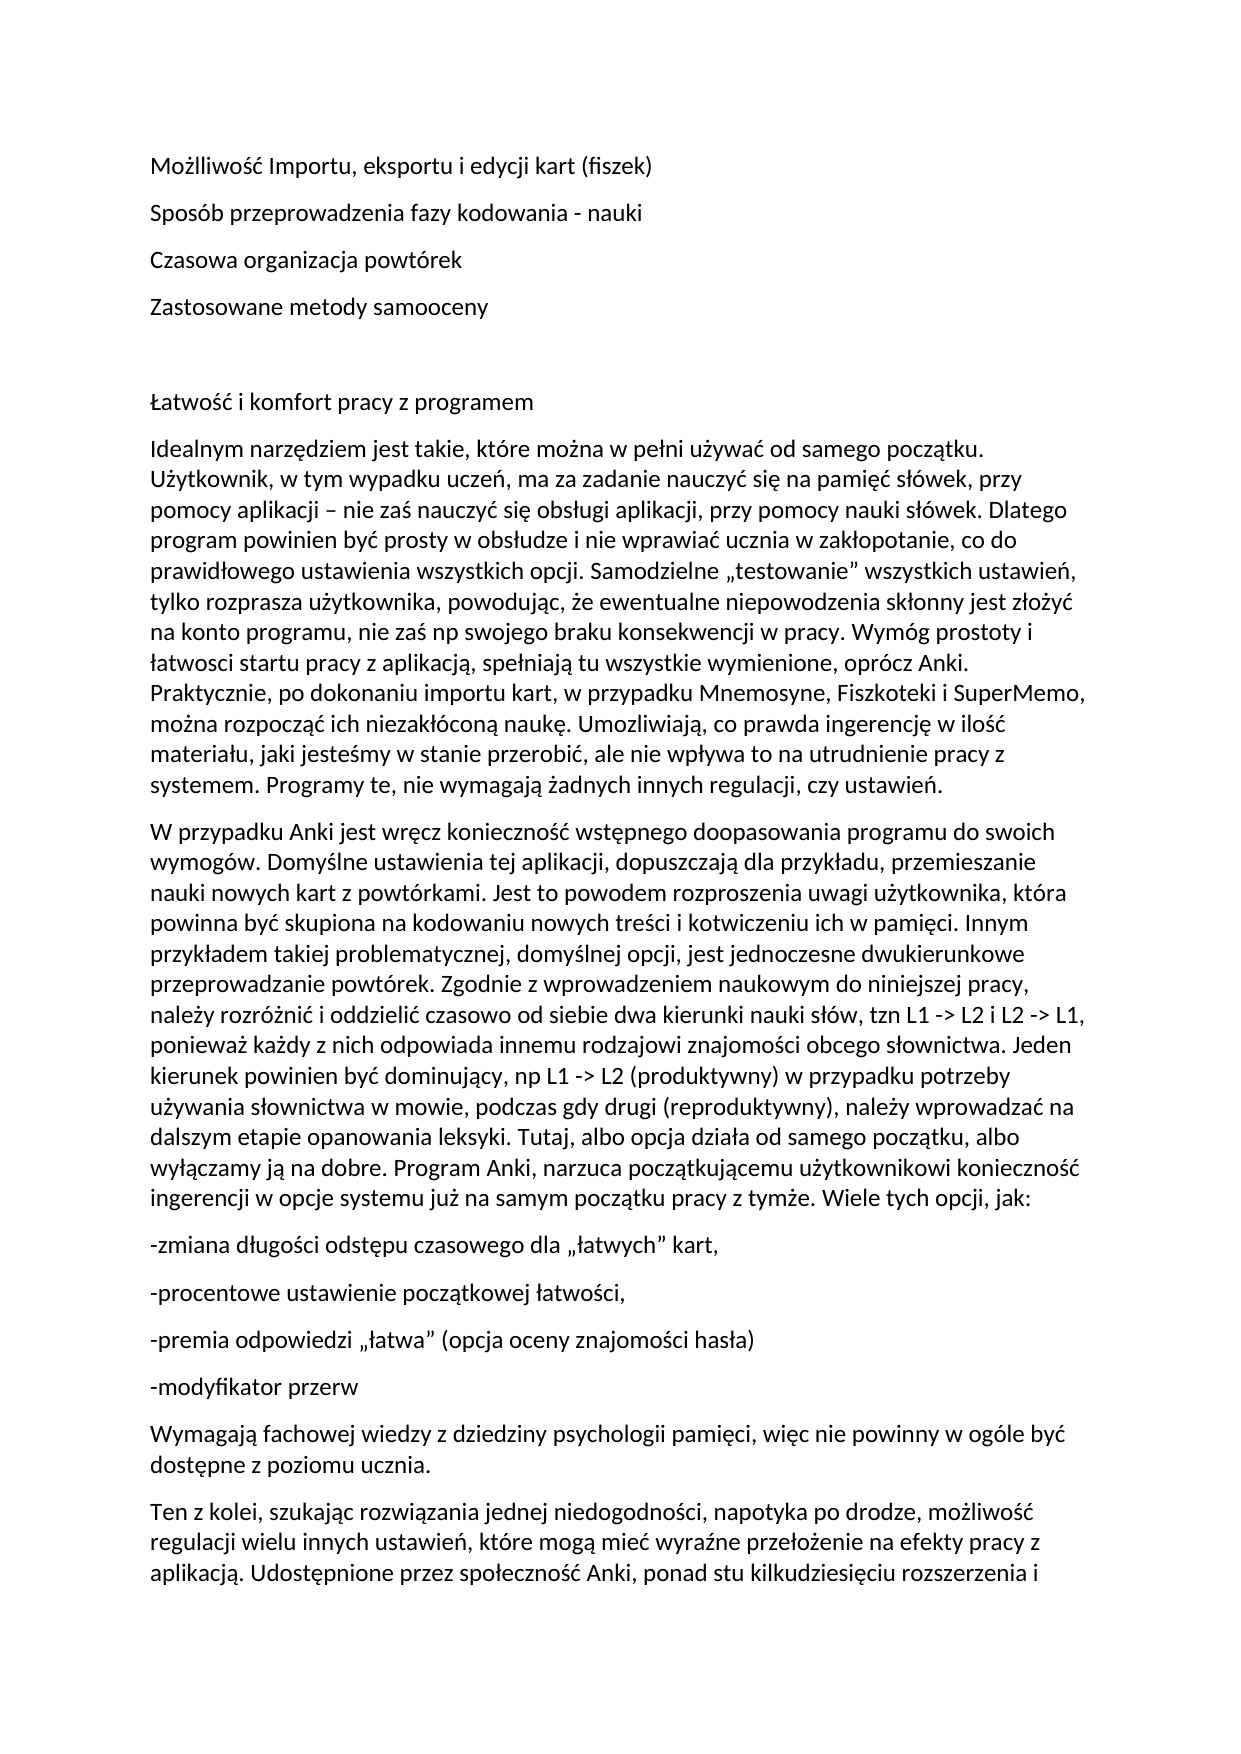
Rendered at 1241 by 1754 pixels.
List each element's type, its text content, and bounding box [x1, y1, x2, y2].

text Ten z kolei, szukając rozwiązania jednej niedogodności, napotyka po drodze, możliwość regulacji wielu innych ustawień, które mogą mieć wyraźne przełożenie na efekty pracy z aplikacją. Udostępnione przez społeczność Anki, ponad stu kilkudziesięciu rozszerzenia i [150, 1496, 1090, 1587]
text Idealnym narzędziem jest takie, które można w pełni używać od samego początku. Użytkownik, w tym wypadku uczeń, ma za zadanie nauczyć się na pamięć słówek, przy pomocy aplikacji – nie zaś nauczyć się obsługi aplikacji, przy pomocy nauki słówek. Dlatego program powinien być prosty w obsłudze i nie wprawiać ucznia w zakłopotanie, co do prawidłowego ustawienia wszystkich opcji. Samodzielne „testowanie” wszystkich ustawień, tylko rozprasza użytkownika, powodując, że ewentualne niepowodzenia skłonny jest złożyć na konto programu, nie zaś np swojego braku konsekwencji w pracy. Wymóg prostoty i łatwosci startu pracy z aplikacją, spełniają tu wszystkie wymienione, oprócz Anki. Praktycznie, po dokonaniu importu kart, w przypadku Mnemosyne, Fiszkoteki i SuperMemo, można rozpocząć ich niezakłóconą naukę. Umozliwiają, co prawda ingerencję w ilość materiału, jaki jesteśmy w stanie przerobić, ale nie wpływa to na utrudnienie pracy z systemem. Programy te, nie wymagają żadnych innych regulacji, czy ustawień. [150, 433, 1090, 799]
text Czasowa organizacja powtórek [150, 244, 1090, 275]
text Wymagają fachowej wiedzy z dziedziny psychologii pamięci, więc nie powinny w ogóle być dostępne z poziomu ucznia. [150, 1418, 1090, 1479]
text -modyfikator przerw [150, 1371, 1090, 1402]
text -zmiana długości odstępu czasowego dla „łatwych” kart, [150, 1229, 1090, 1260]
text W przypadku Anki jest wręcz konieczność wstępnego doopasowania programu do swoich wymogów. Domyślne ustawienia tej aplikacji, dopuszczają dla przykładu, przemieszanie nauki nowych kart z powtórkami. Jest to powodem rozproszenia uwagi użytkownika, która powinna być skupiona na kodowaniu nowych treści i kotwiczeniu ich w pamięci. Innym przykładem takiej problematycznej, domyślnej opcji, jest jednoczesne dwukierunkowe przeprowadzanie powtórek. Zgodnie z wprowadzeniem naukowym do niniejszej pracy, należy rozróżnić i oddzielić czasowo od siebie dwa kierunki nauki słów, tzn L1 -> L2 i L2 -> L1, ponieważ każdy z nich odpowiada innemu rodzajowi znajomości obcego słownictwa. Jeden kierunek powinien być dominujący, np L1 -> L2 (produktywny) w przypadku potrzeby używania słownictwa w mowie, podczas gdy drugi (reproduktywny), należy wprowadzać na dalszym etapie opanowania leksyki. Tutaj, albo opcja działa od samego początku, albo wyłączamy ją na dobre. Program Anki, narzuca początkującemu użytkownikowi konieczność ingerencji w opcje systemu już na samym początku pracy z tymże. Wiele tych opcji, jak: [150, 816, 1090, 1213]
text -procentowe ustawienie początkowej łatwości, [150, 1277, 1090, 1307]
text Możlliwość Importu, eksportu i edycji kart (fiszek) [150, 150, 1090, 181]
text Sposób przeprowadzenia fazy kodowania - nauki [150, 197, 1090, 228]
text Łatwość i komfort pracy z programem [150, 386, 1090, 416]
text Zastosowane metody samooceny [150, 292, 1090, 322]
text -premia odpowiedzi „łatwa” (opcja oceny znajomości hasła) [150, 1324, 1090, 1354]
